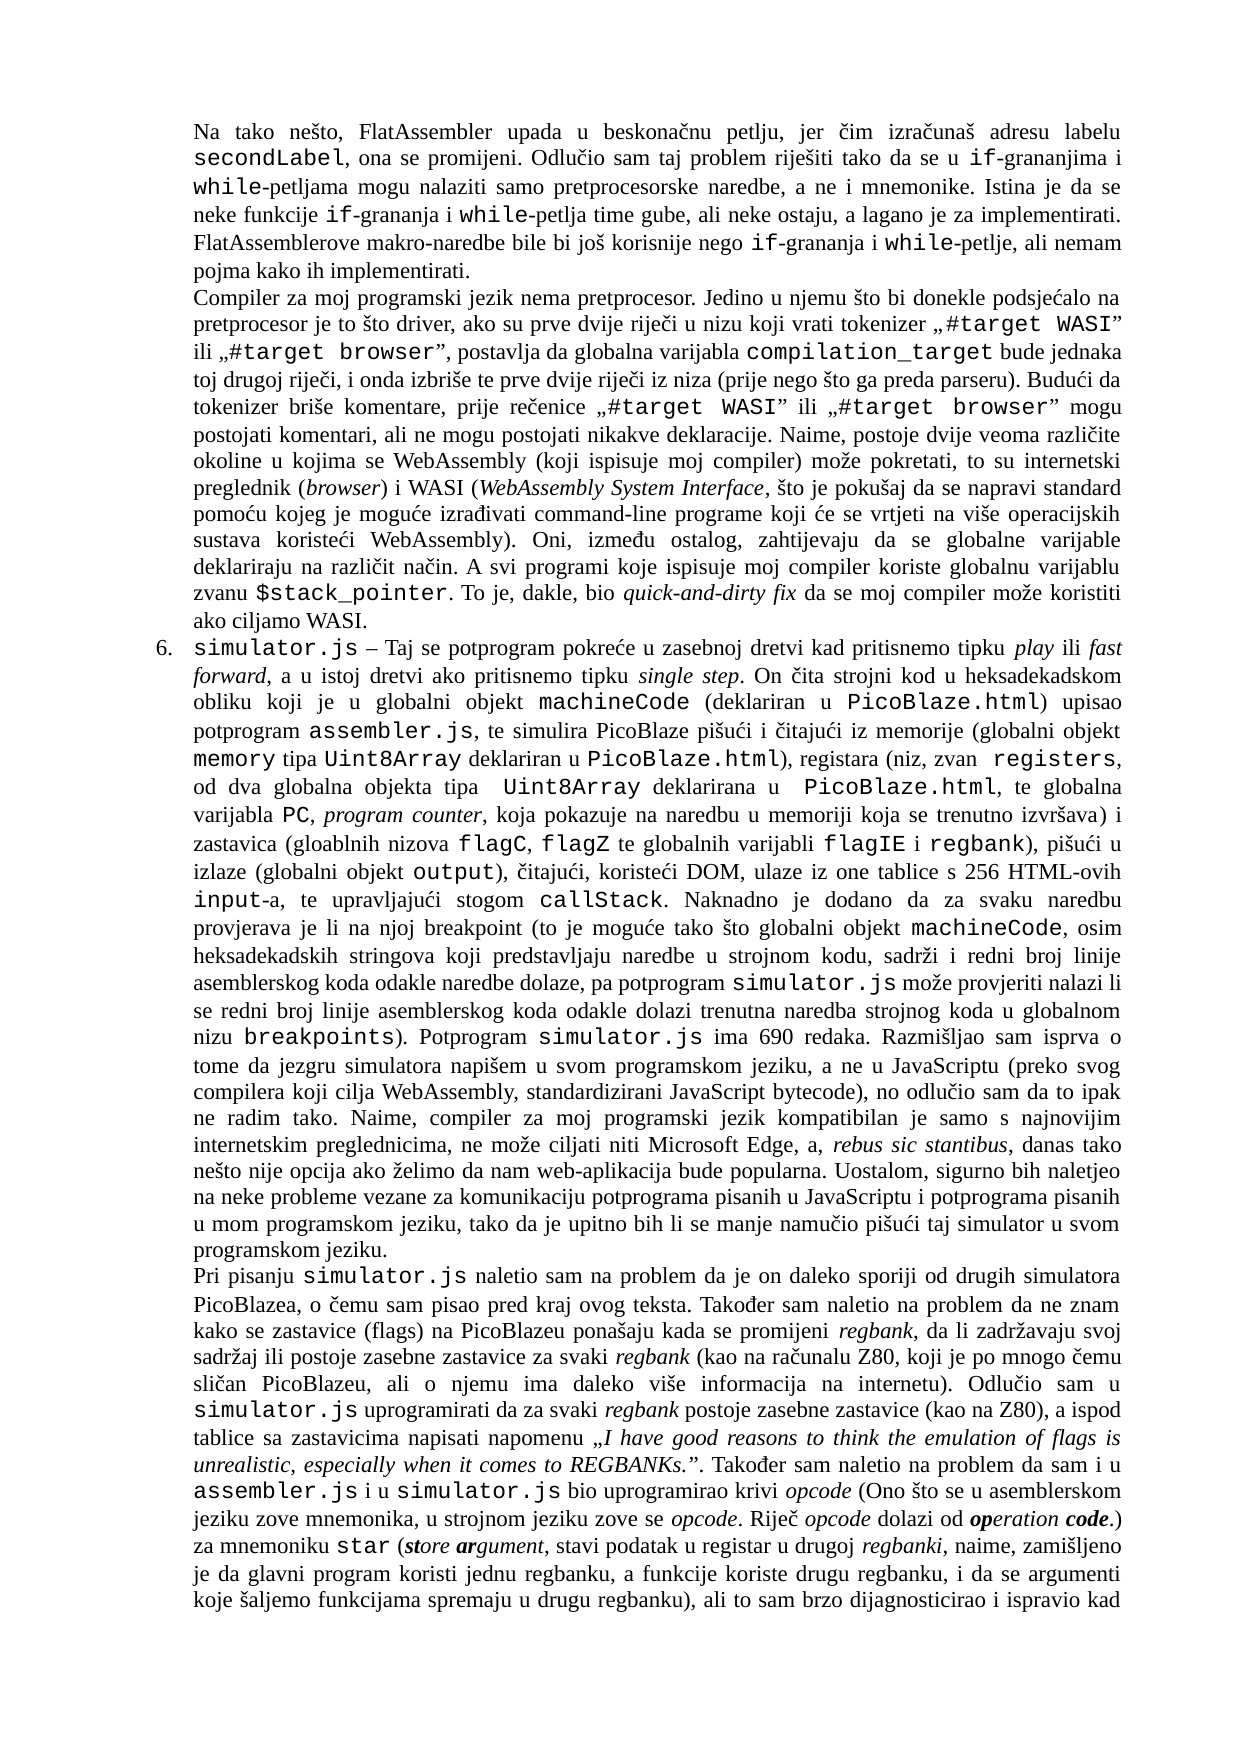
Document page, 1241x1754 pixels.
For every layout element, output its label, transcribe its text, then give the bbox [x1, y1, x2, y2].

list Na tako nešto, FlatAssembler upada u beskonačnu petlju, jer čim izračunaš adresu labelu secondLabel, ona se promijeni. Odlučio sam taj problem riješiti tako da se u if-grananjima i while-petljama mogu nalaziti samo pretprocesorske naredbe, a ne i mnemonike. Istina je da se neke funkcije if-grananja i while-petlja time gube, ali neke ostaju, a lagano je za implementirati. FlatAssemblerove makro-naredbe bile bi još korisnije nego if-grananja i while-petlje, ali nemam pojma kako ih implementirati. [156, 118, 1122, 284]
list Pri pisanju simulator.js naletio sam na problem da je on daleko sporiji od drugih simulatora PicoBlazea, o čemu sam pisao pred kraj ovog teksta. Također sam naletio na problem da ne znam kako se zastavice (flags) na PicoBlazeu ponašaju kada se promijeni regbank, da li zadržavaju svoj sadržaj ili postoje zasebne zastavice za svaki regbank (kao na računalu Z80, koji je po mnogo čemu sličan PicoBlazeu, ali o njemu ima daleko više informacija na internetu). Odlučio sam u simulator.js uprogramirati da za svaki regbank postoje zasebne zastavice (kao na Z80), a ispod tablice sa zastavicima napisati napomenu „I have good reasons to think the emulation of flags is unrealistic, especially when it comes to REGBANKs.”. Također sam naletio na problem da sam i u assembler.js i u simulator.js bio uprogramirao krivi opcode (Ono što se u asemblerskom jeziku zove mnemonika, u strojnom jeziku zove se opcode. Riječ opcode dolazi od operation code.) za mnemoniku star (store argument, stavi podatak u registar u drugoj regbanki, naime, zamišljeno je da glavni program koristi jednu regbanku, a funkcije koriste drugu regbanku, i da se argumenti koje šaljemo funkcijama spremaju u drugu regbanku), ali to sam brzo dijagnosticirao i ispravio kad [156, 1262, 1122, 1613]
list Compiler za moj programski jezik nema pretprocesor. Jedino u njemu što bi donekle podsjećalo na pretprocesor je to što driver, ako su prve dvije riječi u nizu koji vrati tokenizer „#target WASI” ili „#target browser”, postavlja da globalna varijabla compilation_target bude jednaka toj drugoj riječi, i onda izbriše te prve dvije riječi iz niza (prije nego što ga preda parseru). Budući da tokenizer briše komentare, prije rečenice „#target WASI” ili „#target browser” mogu postojati komentari, ali ne mogu postojati nikakve deklaracije. Naime, postoje dvije veoma različite okoline u kojima se WebAssembly (koji ispisuje moj compiler) može pokretati, to su internetski preglednik (browser) i WASI (WebAssembly System Interface, što je pokušaj da se napravi standard pomoću kojeg je moguće izrađivati command-line programe koji će se vrtjeti na više operacijskih sustava koristeći WebAssembly). Oni, između ostalog, zahtijevaju da se globalne varijable deklariraju na različit način. A svi programi koje ispisuje moj compiler koriste globalnu varijablu zvanu $stack_pointer. To je, dakle, bio quick-and-dirty fix da se moj compiler može koristiti ako ciljamo WASI. [156, 284, 1122, 634]
list simulator.js – Taj se potprogram pokreće u zasebnoj dretvi kad pritisnemo tipku play ili fast forward, a u istoj dretvi ako pritisnemo tipku single step. On čita strojni kod u heksadekadskom obliku koji je u globalni objekt machineCode (deklariran u PicoBlaze.html) upisao potprogram assembler.js, te simulira PicoBlaze pišući i čitajući iz memorije (globalni objekt memory tipa Uint8Array deklariran u PicoBlaze.html), registara (niz, zvan registers, od dva globalna objekta tipa Uint8Array deklarirana u PicoBlaze.html, te globalna varijabla PC, program counter, koja pokazuje na naredbu u memoriji koja se trenutno izvršava) i zastavica (gloablnih nizova flagC, flagZ te globalnih varijabli flagIE i regbank), pišući u izlaze (globalni objekt output), čitajući, koristeći DOM, ulaze iz one tablice s 256 HTML-ovih input-a, te upravljajući stogom callStack. Naknadno je dodano da za svaku naredbu provjerava je li na njoj breakpoint (to je moguće tako što globalni objekt machineCode, osim heksadekadskih stringova koji predstavljaju naredbe u strojnom kodu, sadrži i redni broj linije asemblerskog koda odakle naredbe dolaze, pa potprogram simulator.js može provjeriti nalazi li se redni broj linije asemblerskog koda odakle dolazi trenutna naredba strojnog koda u globalnom nizu breakpoints). Potprogram simulator.js ima 690 redaka. Razmišljao sam isprva o tome da jezgru simulatora napišem u svom programskom jeziku, a ne u JavaScriptu (preko svog compilera koji cilja WebAssembly, standardizirani JavaScript bytecode), no odlučio sam da to ipak ne radim tako. Naime, compiler za moj programski jezik kompatibilan je samo s najnovijim internetskim preglednicima, ne može ciljati niti Microsoft Edge, a, rebus sic stantibus, danas tako nešto nije opcija ako želimo da nam web-aplikacija bude popularna. Uostalom, sigurno bih naletjeo na neke probleme vezane za komunikaciju potprograma pisanih u JavaScriptu i potprograma pisanih u mom programskom jeziku, tako da je upitno bih li se manje namučio pišući taj simulator u svom programskom jeziku. [156, 634, 1122, 1262]
